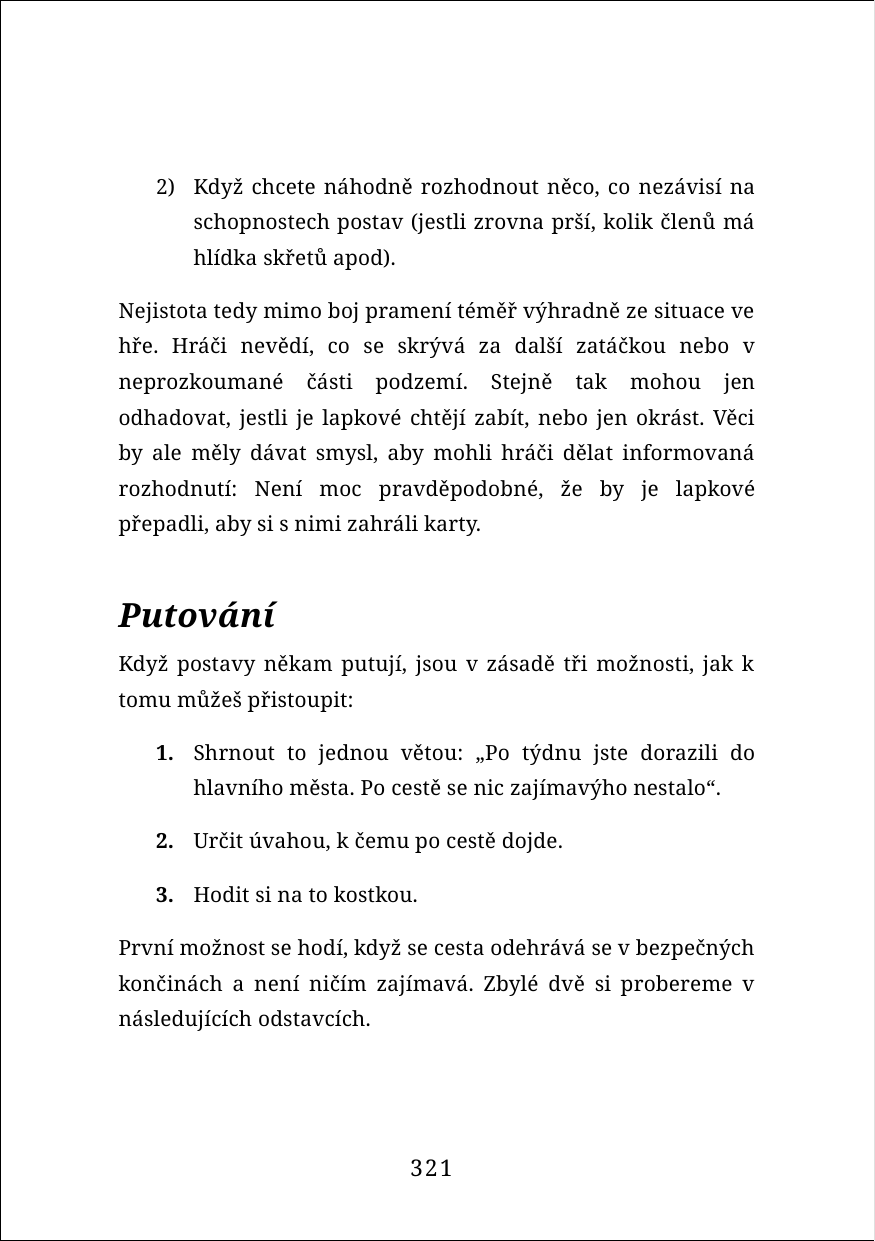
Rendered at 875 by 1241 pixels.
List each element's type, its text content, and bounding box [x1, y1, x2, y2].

text První možnost se hodí, když se cesta odehrává se v bezpečných končinách a není ničím zajímavá. Zbylé dvě si probereme v následujících odstavcích. [118, 933, 756, 1033]
list Určit úvahou, k čemu po cestě dojde. [156, 827, 756, 855]
list Když chcete náhodně rozhodnout něco, co nezávisí na schopnostech postav (jestli zrovna prší, kolik členů má hlídka skřetů apod). [156, 172, 756, 271]
list Hodit si na to kostkou. [156, 880, 756, 908]
text Nejistota tedy mimo boj pramení téměř výhradně ze situace ve hře. Hráči nevědí, co se skrývá za další zatáčkou nebo v neprozkoumané části podzemí. Stejně tak mohou jen odhadovat, jestli je lapkové chtějí zabít, nebo jen okrást. Věci by ale měly dávat smysl, aby mohli hráči dělat informovaná rozhodnutí: Není moc pravděpodobné, že by je lapkové přepadli, aby si s nimi zahráli karty. [118, 296, 756, 538]
text Když postavy někam putují, jsou v zásadě tři možnosti, jak k tomu můžeš přistoupit: [118, 649, 756, 713]
list Shrnout to jednou větou: „Po týdnu jste dorazili do hlavního města. Po cestě se nic zajímavýho nestalo“. [156, 738, 756, 802]
subtitle Putování [118, 592, 756, 637]
